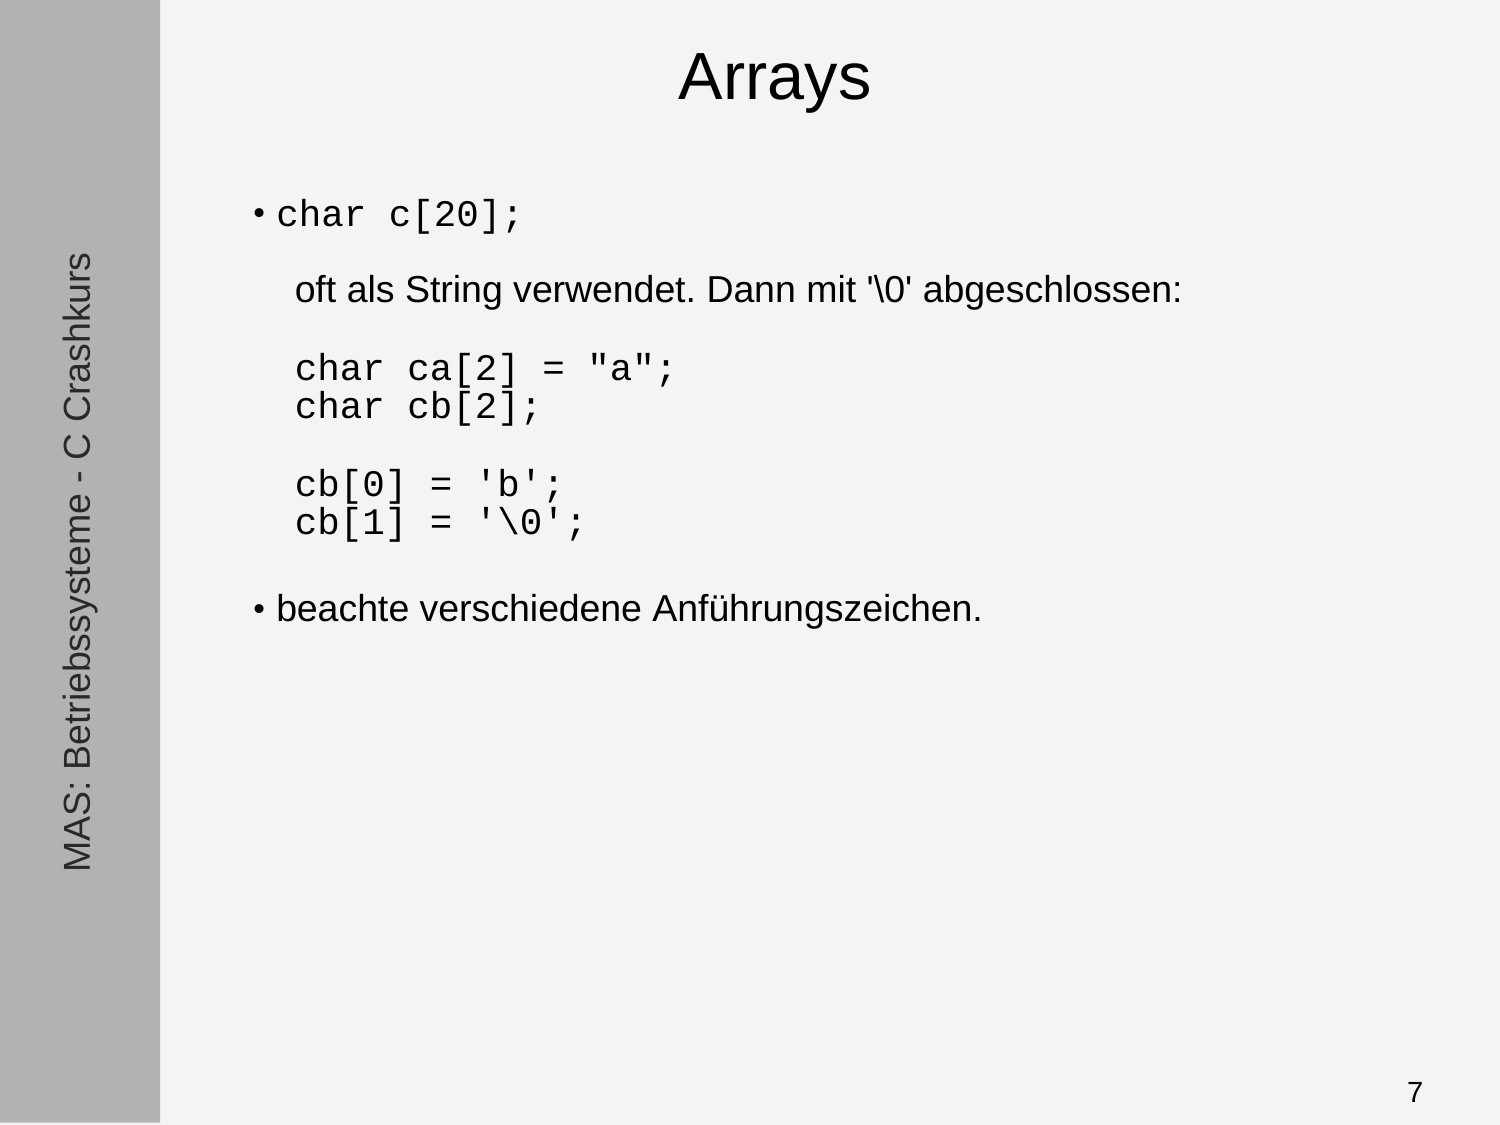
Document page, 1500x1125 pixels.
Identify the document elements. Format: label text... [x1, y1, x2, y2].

text_box [0, 0, 160, 1122]
text_box [212, 162, 1460, 325]
text_box MAS: Betriebssysteme - C Crashkurs [46, 1, 125, 1124]
text_box char c[20]; oft als String verwendet. Dann mit '\0' abgeschlossen: char ca[2] = "a"; char cb[2]; cb[0] = 'b'; cb[1] = '\0'; beachte verschiedene Anführungszeichen. [237, 187, 1447, 1125]
text_box Arrays [664, 27, 887, 122]
text_box [1407, 1074, 1460, 1112]
